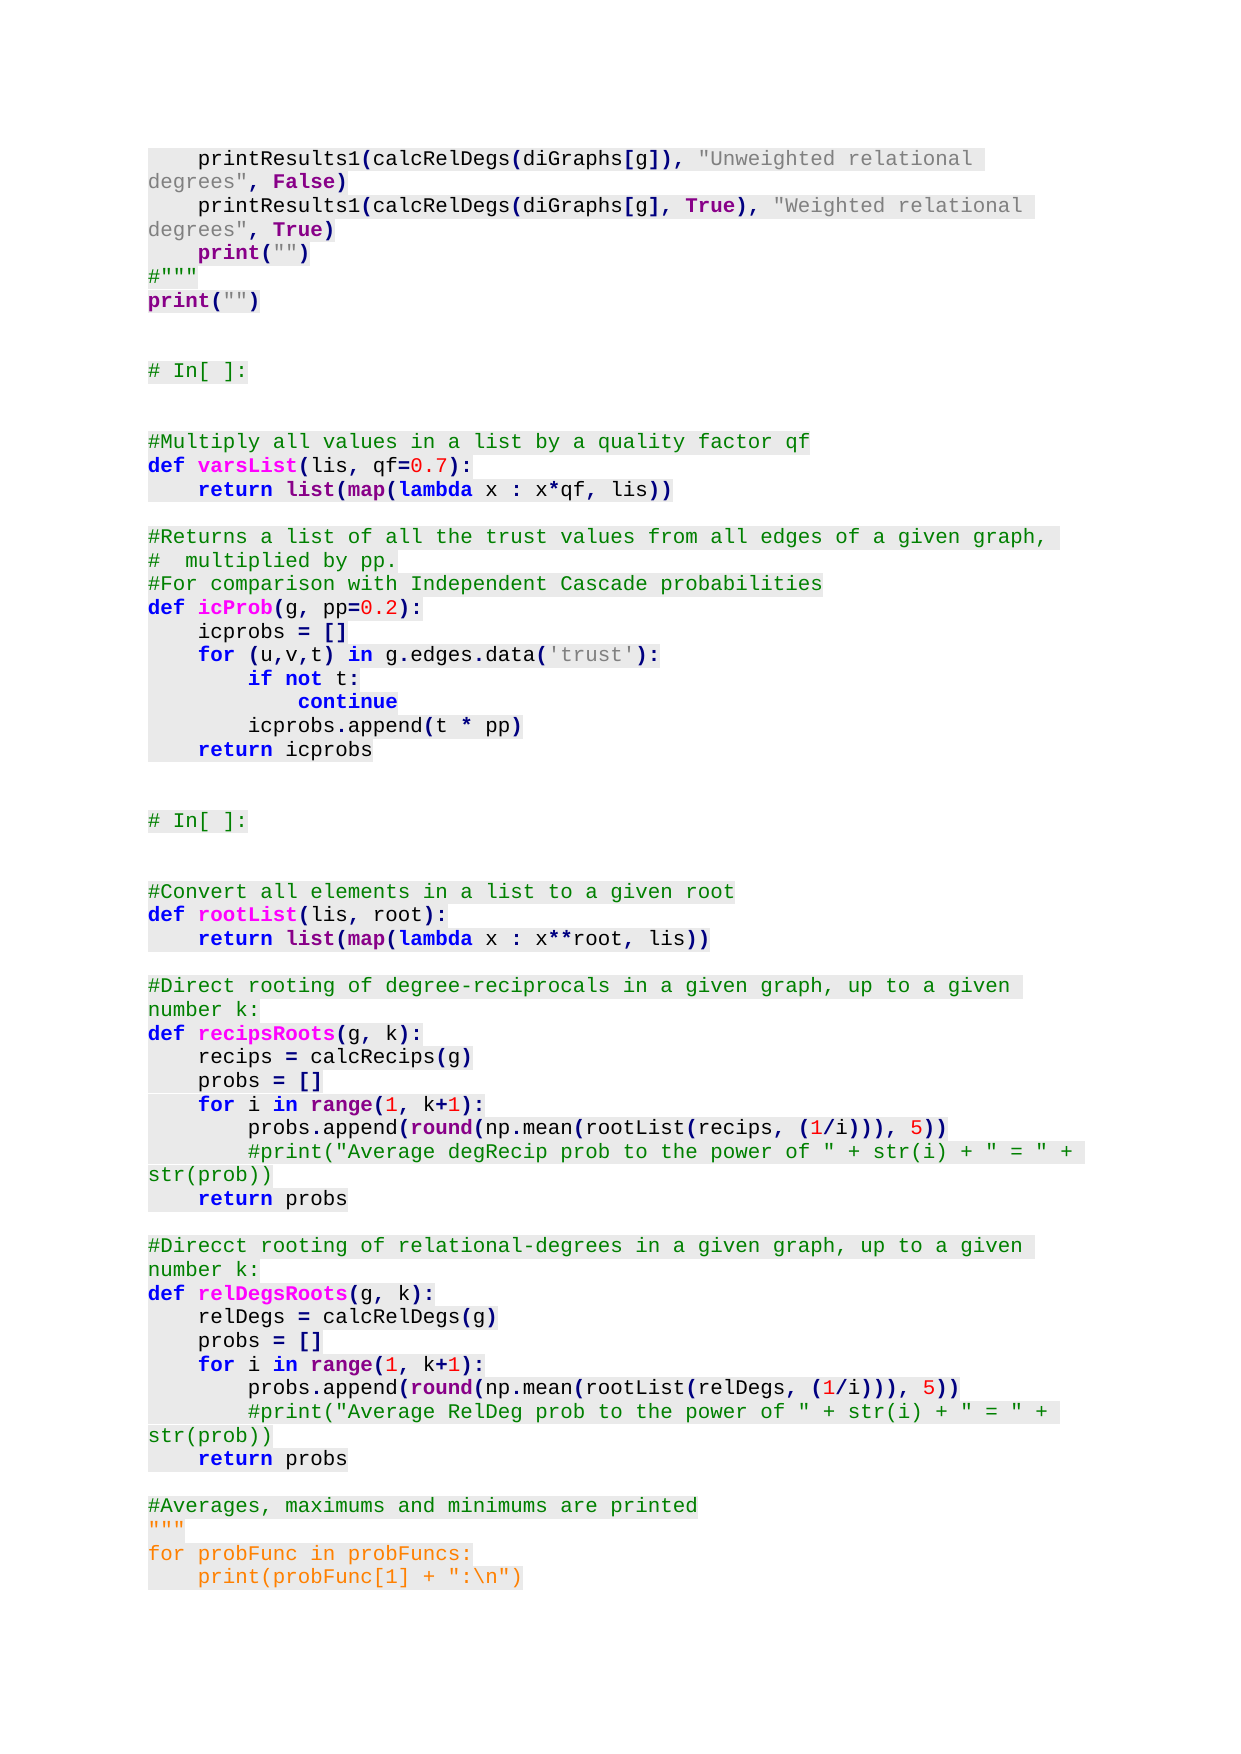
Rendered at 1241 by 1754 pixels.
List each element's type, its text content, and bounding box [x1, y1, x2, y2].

text probs = [] [148, 1070, 1092, 1093]
text icprobs.append(t * pp) [148, 715, 1092, 739]
text # In[ ]: [148, 361, 1092, 384]
text #""" [148, 266, 1092, 289]
text return list(map(lambda x : x*qf, lis)) [148, 479, 1092, 502]
text icprobs = [] [148, 621, 1092, 644]
text printResults1(calcRelDegs(diGraphs[g]), "Unweighted relational degrees", False) [148, 148, 1092, 195]
text def icProb(g, pp=0.2): [148, 597, 1092, 621]
text def relDegsRoots(g, k): [148, 1283, 1092, 1306]
text # multiplied by pp. [148, 550, 1092, 573]
text def recipsRoots(g, k): [148, 1023, 1092, 1046]
text return probs [148, 1188, 1092, 1212]
text # In[ ]: [148, 810, 1092, 833]
text #Returns a list of all the trust values from all edges of a given graph, [148, 526, 1092, 550]
text return probs [148, 1448, 1092, 1472]
text #print("Average degRecip prob to the power of " + str(i) + " = " + str(prob)) [148, 1141, 1092, 1188]
text probs.append(round(np.mean(rootList(relDegs, (1/i))), 5)) [148, 1377, 1092, 1401]
text continue [148, 692, 1092, 715]
text printResults1(calcRelDegs(diGraphs[g], True), "Weighted relational degrees", True) [148, 195, 1092, 242]
text return icprobs [148, 739, 1092, 762]
text for (u,v,t) in g.edges.data('trust'): [148, 644, 1092, 668]
text print(probFunc[1] + ":\n") [148, 1566, 1092, 1590]
text """ [148, 1519, 1092, 1543]
text #Direcct rooting of relational-degrees in a given graph, up to a given number k: [148, 1235, 1092, 1283]
text if not t: [148, 668, 1092, 692]
text probs = [] [148, 1330, 1092, 1354]
text print("") [148, 289, 1092, 313]
text return list(map(lambda x : x**root, lis)) [148, 928, 1092, 952]
text probs.append(round(np.mean(rootList(recips, (1/i))), 5)) [148, 1117, 1092, 1141]
text #Multiply all values in a list by a quality factor qf [148, 431, 1092, 455]
text recips = calcRecips(g) [148, 1046, 1092, 1070]
text #Convert all elements in a list to a given root [148, 881, 1092, 904]
text def rootList(lis, root): [148, 904, 1092, 928]
text #Direct rooting of degree-reciprocals in a given graph, up to a given number k: [148, 975, 1092, 1023]
text #For comparison with Independent Cascade probabilities [148, 573, 1092, 597]
text for i in range(1, k+1): [148, 1093, 1092, 1117]
text #Averages, maximums and minimums are printed [148, 1496, 1092, 1519]
text relDegs = calcRelDegs(g) [148, 1306, 1092, 1330]
text for i in range(1, k+1): [148, 1354, 1092, 1377]
text for probFunc in probFuncs: [148, 1543, 1092, 1566]
text print("") [148, 242, 1092, 266]
text def varsList(lis, qf=0.7): [148, 455, 1092, 479]
text #print("Average RelDeg prob to the power of " + str(i) + " = " + str(prob)) [148, 1401, 1092, 1448]
